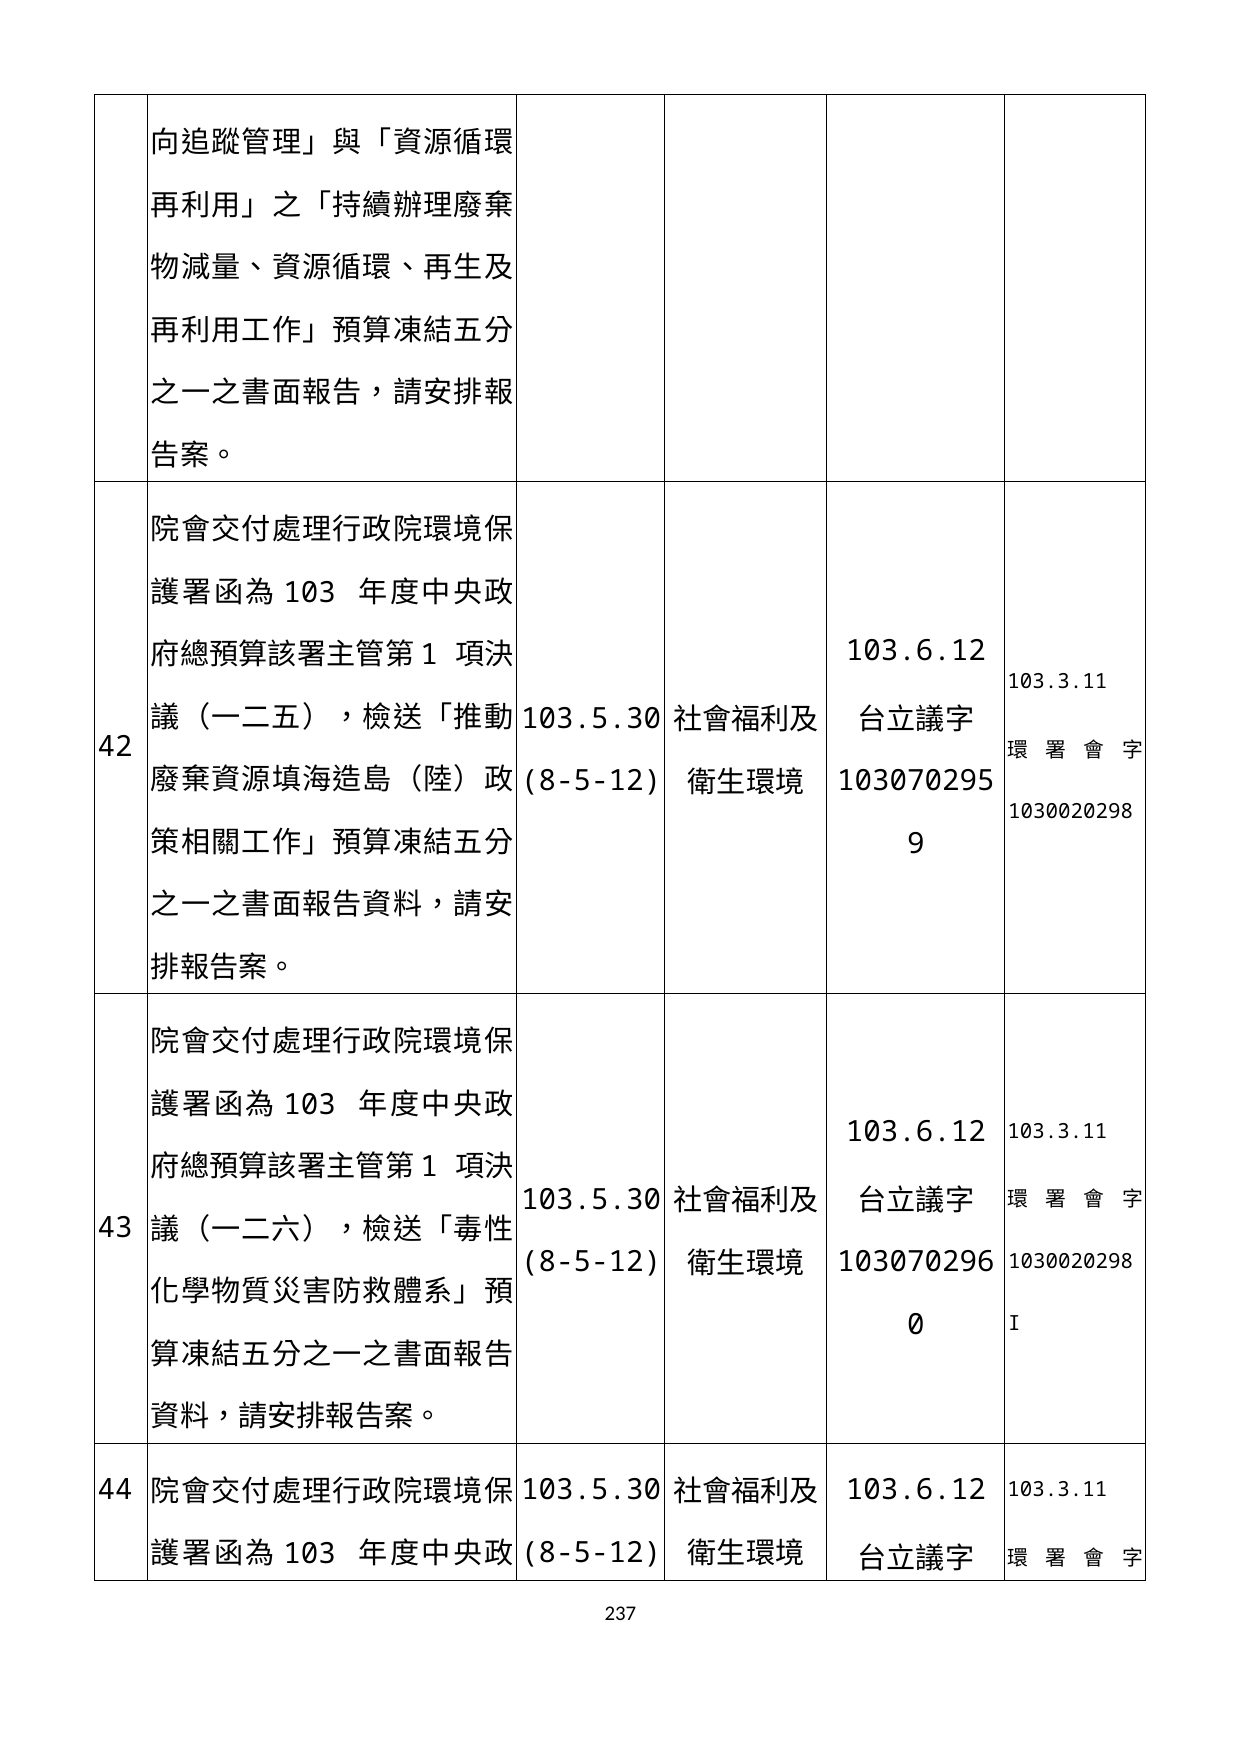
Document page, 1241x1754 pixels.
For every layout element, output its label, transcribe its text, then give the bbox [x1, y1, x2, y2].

table_cell [95, 1444, 147, 1580]
table_cell [827, 95, 1004, 481]
table_cell 103.5.30 (8-5-12) [517, 482, 664, 993]
table_cell 103.6.12 台立議字1030702960 [827, 994, 1004, 1443]
table_cell 向追蹤管理」與「資源循環再利用」之「持續辦理廢棄物減量、資源循環、再生及再利用工作」預算凍結五分之一之書面報告，請安排報告案。 [148, 95, 516, 481]
table_cell 103.5.30 (8-5-12) [517, 1444, 664, 1580]
table_cell 103.6.12 台立議字1030702959 [827, 482, 1004, 993]
table_cell [95, 482, 147, 993]
table_cell 103.3.11 環署會字1030020298I [1005, 994, 1145, 1443]
table_cell [95, 994, 147, 1443]
table_cell 社會福利及衛生環境 [665, 482, 826, 993]
table_cell 社會福利及衛生環境 [665, 994, 826, 1443]
table_cell 院會交付處理行政院環境保護署函為103 年度中央政府總預算該署主管第1 項決議（一二六），檢送「毒性化學物質災害防救體系」預算凍結五分之一之書面報告資料，請安排報告案。 [148, 994, 516, 1443]
table_cell 103.6.12 台立議字 [827, 1444, 1004, 1580]
table_cell 社會福利及衛生環境 [665, 1444, 826, 1580]
table_cell 103.3.11 環署會字 [1005, 1444, 1145, 1580]
table_cell [517, 95, 664, 481]
table_cell 院會交付處理行政院環境保護署函為103 年度中央政 [148, 1444, 516, 1580]
table_cell 院會交付處理行政院環境保護署函為103 年度中央政府總預算該署主管第1 項決議（一二五），檢送「推動廢棄資源填海造島（陸）政策相關工作」預算凍結五分之一之書面報告資料，請安排報告案。 [148, 482, 516, 993]
table_cell 103.3.11 環署會字1030020298 [1005, 482, 1145, 993]
table_cell 103.5.30 (8-5-12) [517, 994, 664, 1443]
table_cell [1005, 95, 1145, 481]
table_cell [665, 95, 826, 481]
table_cell [95, 95, 147, 481]
